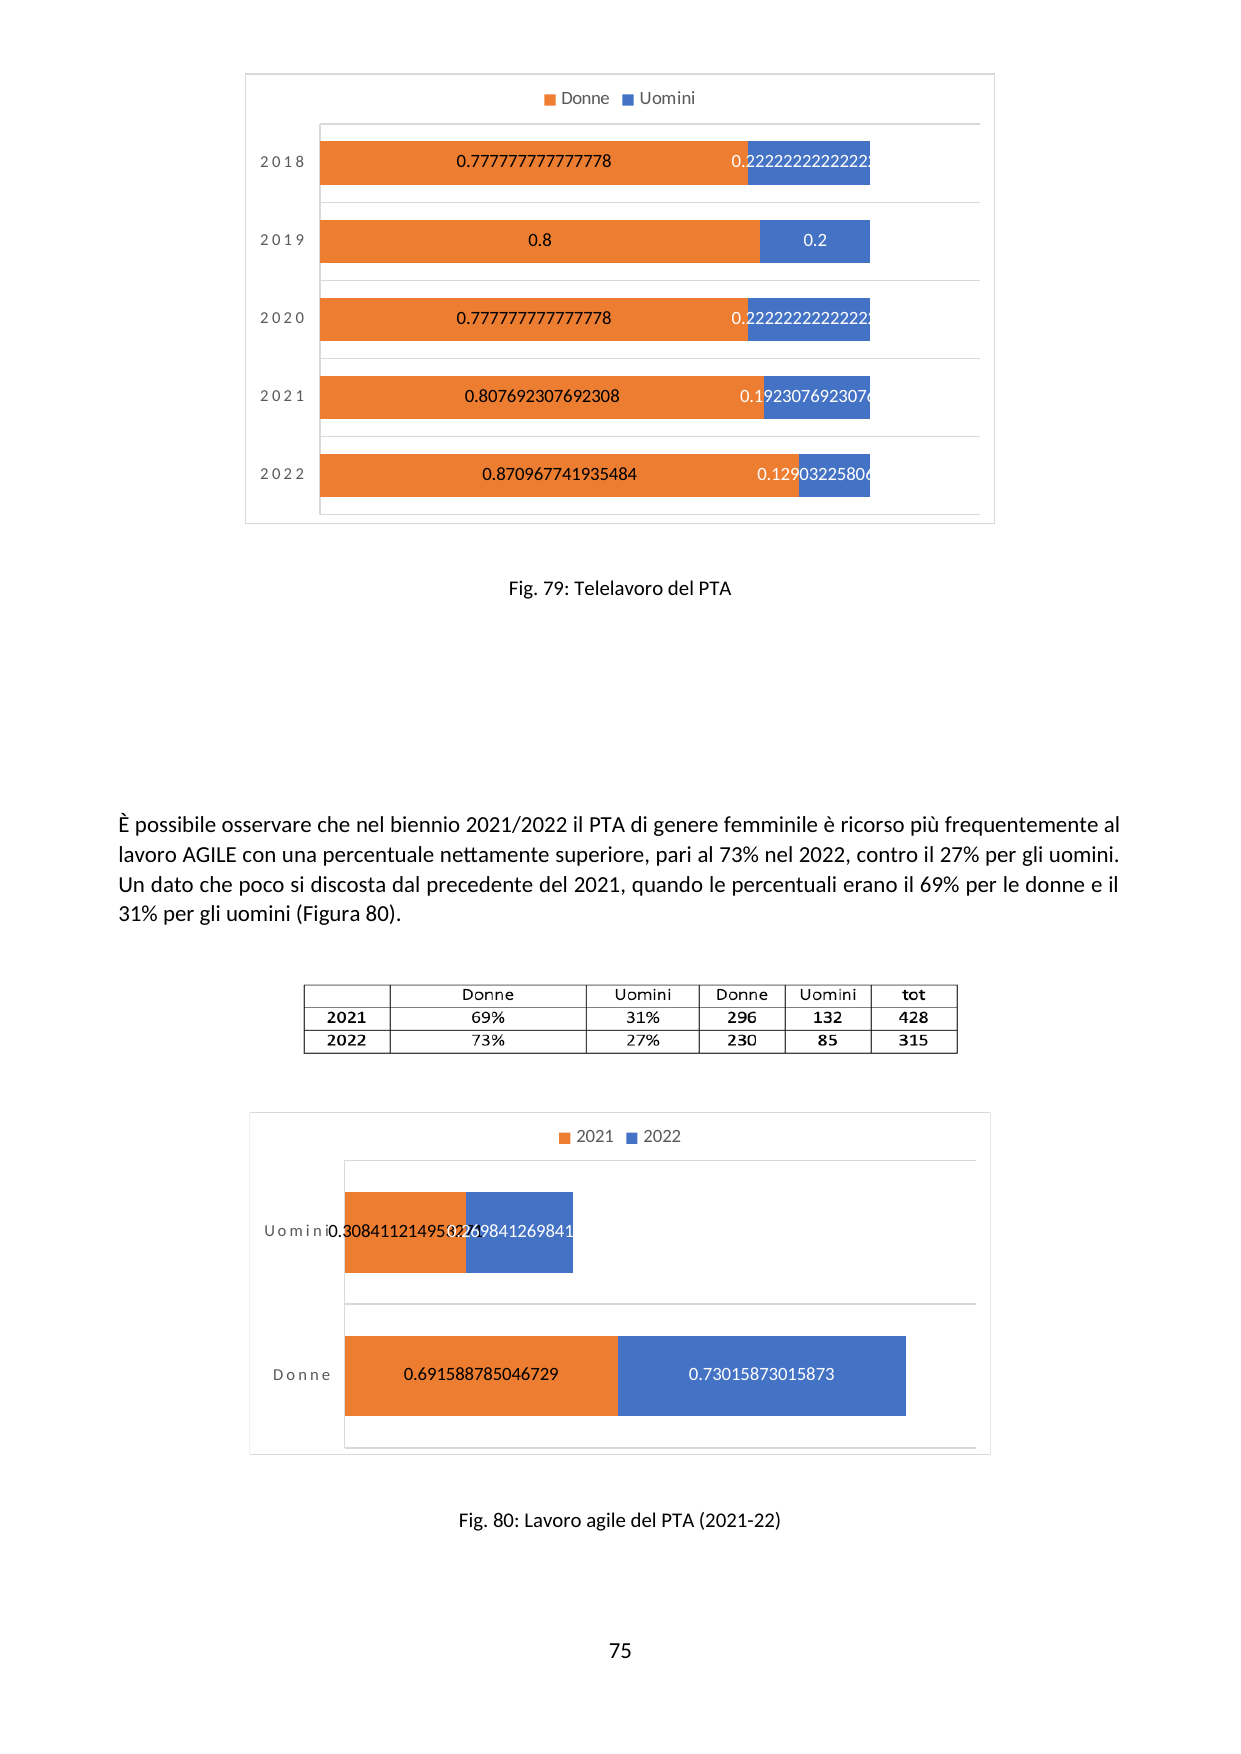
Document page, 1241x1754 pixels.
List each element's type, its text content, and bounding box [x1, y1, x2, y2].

text Fig. 79: Telelavoro del PTA [118, 576, 1122, 601]
text È possibile osservare che nel biennio 2021/2022 il PTA di genere femminile è ricorso più frequentemente al lavoro AGILE con una percentuale nettamente superiore, pari al 73% nel 2022, contro il 27% per gli uomini. Un dato che poco si discosta dal precedente del 2021, quando le percentuali erano il 69% per le donne e il 31% per gli uomini (Figura 80). [118, 810, 1122, 928]
text Fig. 80: Lavoro agile del PTA (2021-22) [118, 1507, 1122, 1532]
